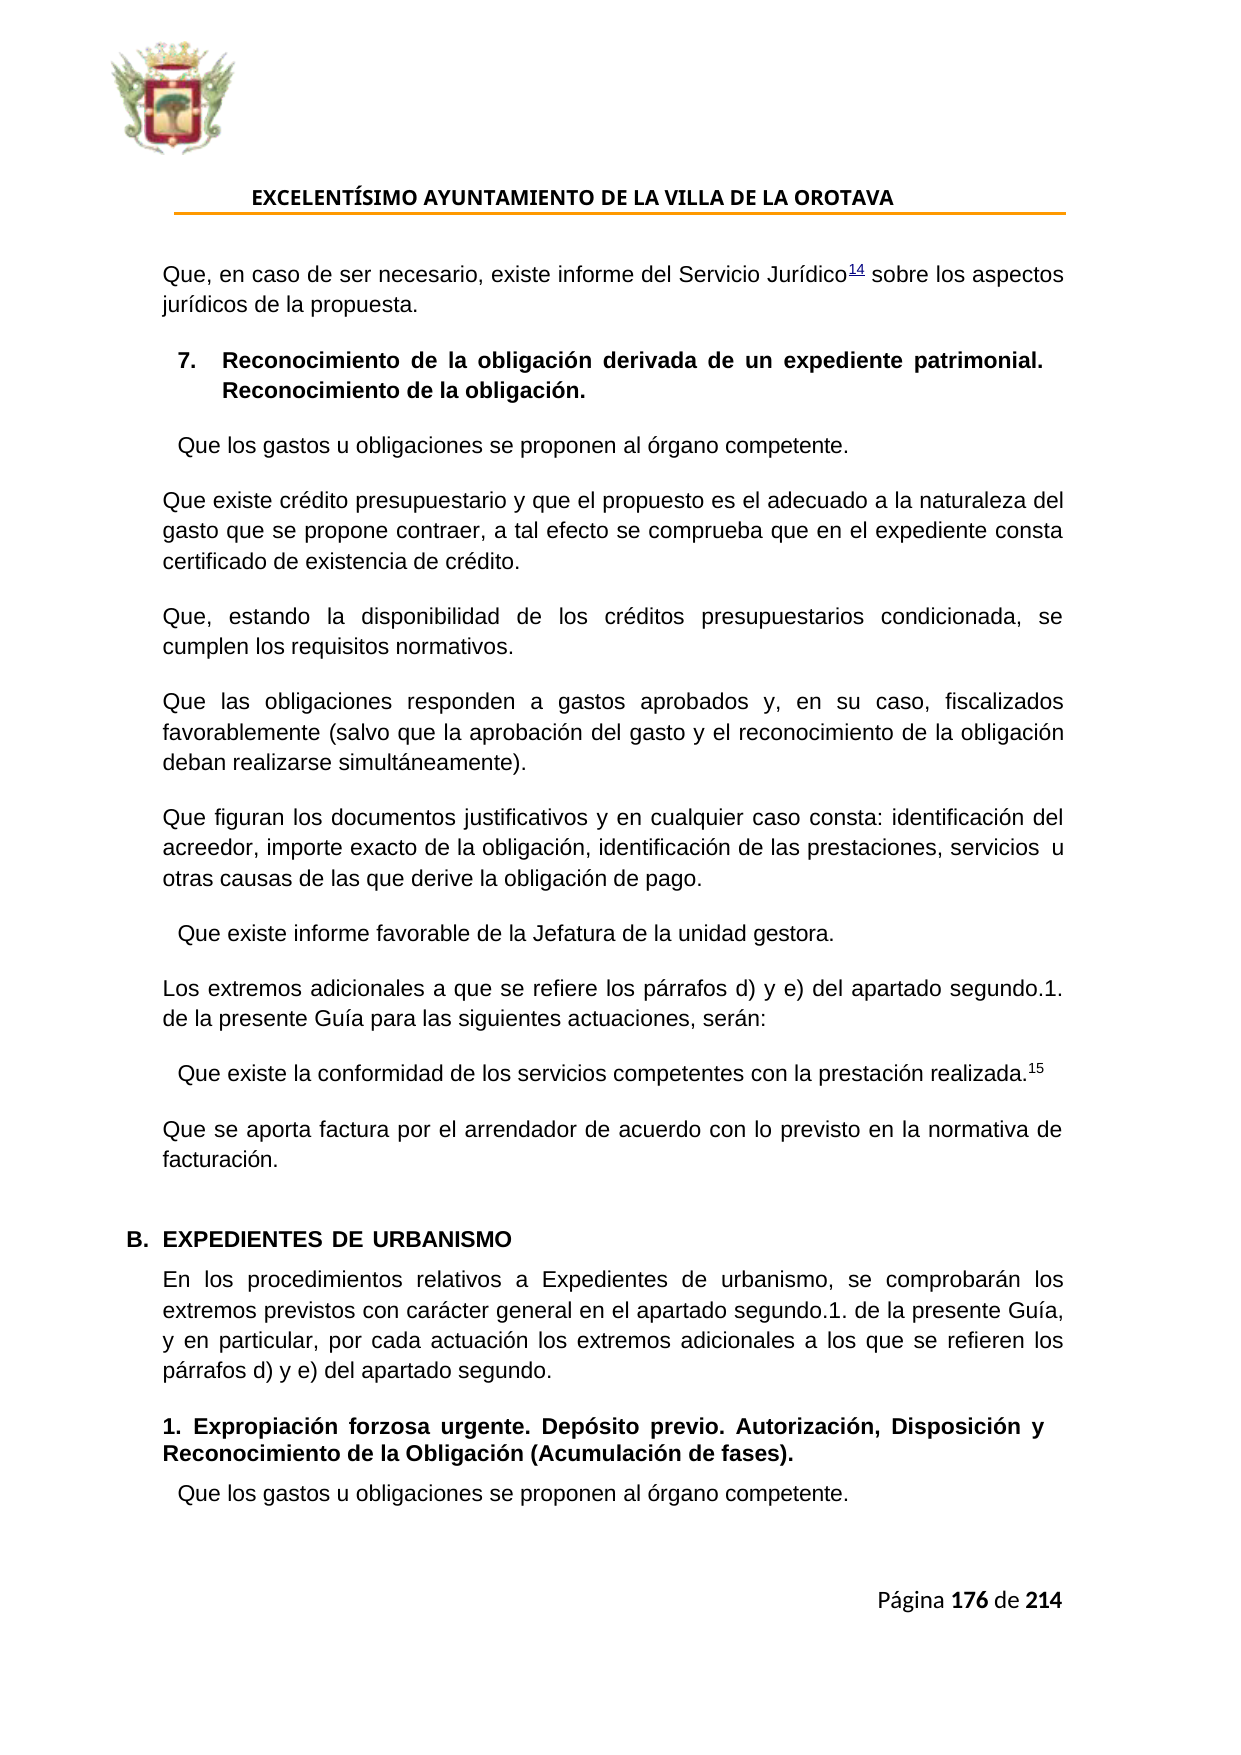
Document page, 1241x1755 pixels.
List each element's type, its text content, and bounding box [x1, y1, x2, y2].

text Que, en caso de ser necesario, existe informe del Servicio Jurídico14 sobre los aspectos jurídicos de la propuesta. [162, 261, 1064, 318]
text Que los gastos u obligaciones se proponen al órgano competente. [177, 1479, 1078, 1506]
text Que se aporta factura por el arrendador de acuerdo con lo previsto en la normativa de facturación. [162, 1116, 1064, 1172]
list EXPEDIENTES DE URBANISMO [126, 1226, 1078, 1253]
text Que existe informe favorable de la Jefatura de la unidad gestora. [177, 920, 1078, 946]
text Que los gastos u obligaciones se proponen al órgano competente. [177, 432, 1078, 458]
text Que existe crédito presupuestario y que el propuesto es el adecuado a la naturaleza del gasto que se propone contraer, a tal efecto se comprueba que en el expediente consta certificado de existencia de crédito. [162, 487, 1064, 574]
text Que las obligaciones responden a gastos aprobados y, en su caso, fiscalizados favorablemente (salvo que la aprobación del gasto y el reconocimiento de la obligación deban realizarse simultáneamente). [162, 688, 1064, 775]
list Expropiación forzosa urgente. Depósito previo. Autorización, Disposición y Reconocimiento de la Obligación (Acumulación de fases). [162, 1413, 1064, 1466]
text Que figuran los documentos justificativos y en cualquier caso consta: identificación del acreedor, importe exacto de la obligación, identificación de las prestaciones, servicios u otras causas de las que derive la obligación de pago. [162, 804, 1064, 891]
text Que existe la conformidad de los servicios competentes con la prestación realizada.15 [177, 1060, 1078, 1087]
text Los extremos adicionales a que se refiere los párrafos d) y e) del apartado segundo.1. de la presente Guía para las siguientes actuaciones, serán: [162, 975, 1064, 1032]
text Que, estando la disponibilidad de los créditos presupuestarios condicionada, se cumplen los requisitos normativos. [162, 603, 1064, 659]
text En los procedimientos relativos a Expedientes de urbanismo, se comprobarán los extremos previstos con carácter general en el apartado segundo.1. de la presente Guía, y en particular, por cada actuación los extremos adicionales a los que se refieren los párrafos d) y e) del apartado segundo. [162, 1266, 1064, 1383]
list Reconocimiento de la obligación derivada de un expediente patrimonial. Reconocimiento de la obligación. [177, 347, 1064, 403]
